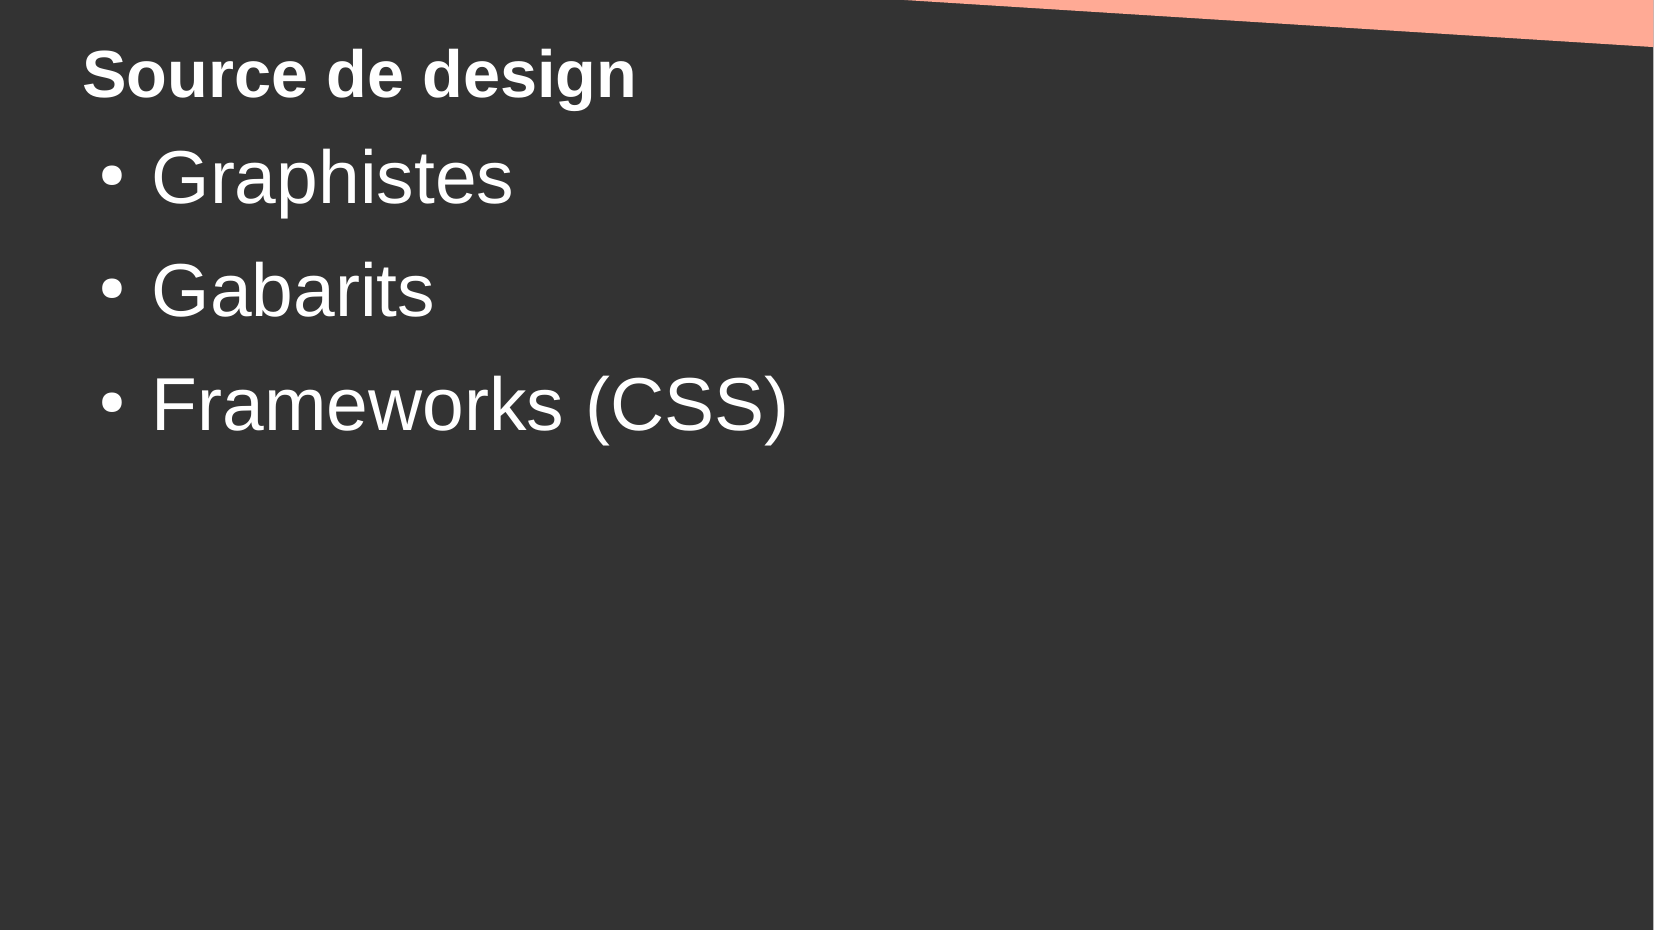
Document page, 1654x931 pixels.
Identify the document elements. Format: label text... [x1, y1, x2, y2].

list Graphistes Gabarits Frameworks (CSS) [80, 135, 1620, 827]
text_box [904, 0, 1654, 48]
title Source de design [82, 37, 1571, 114]
